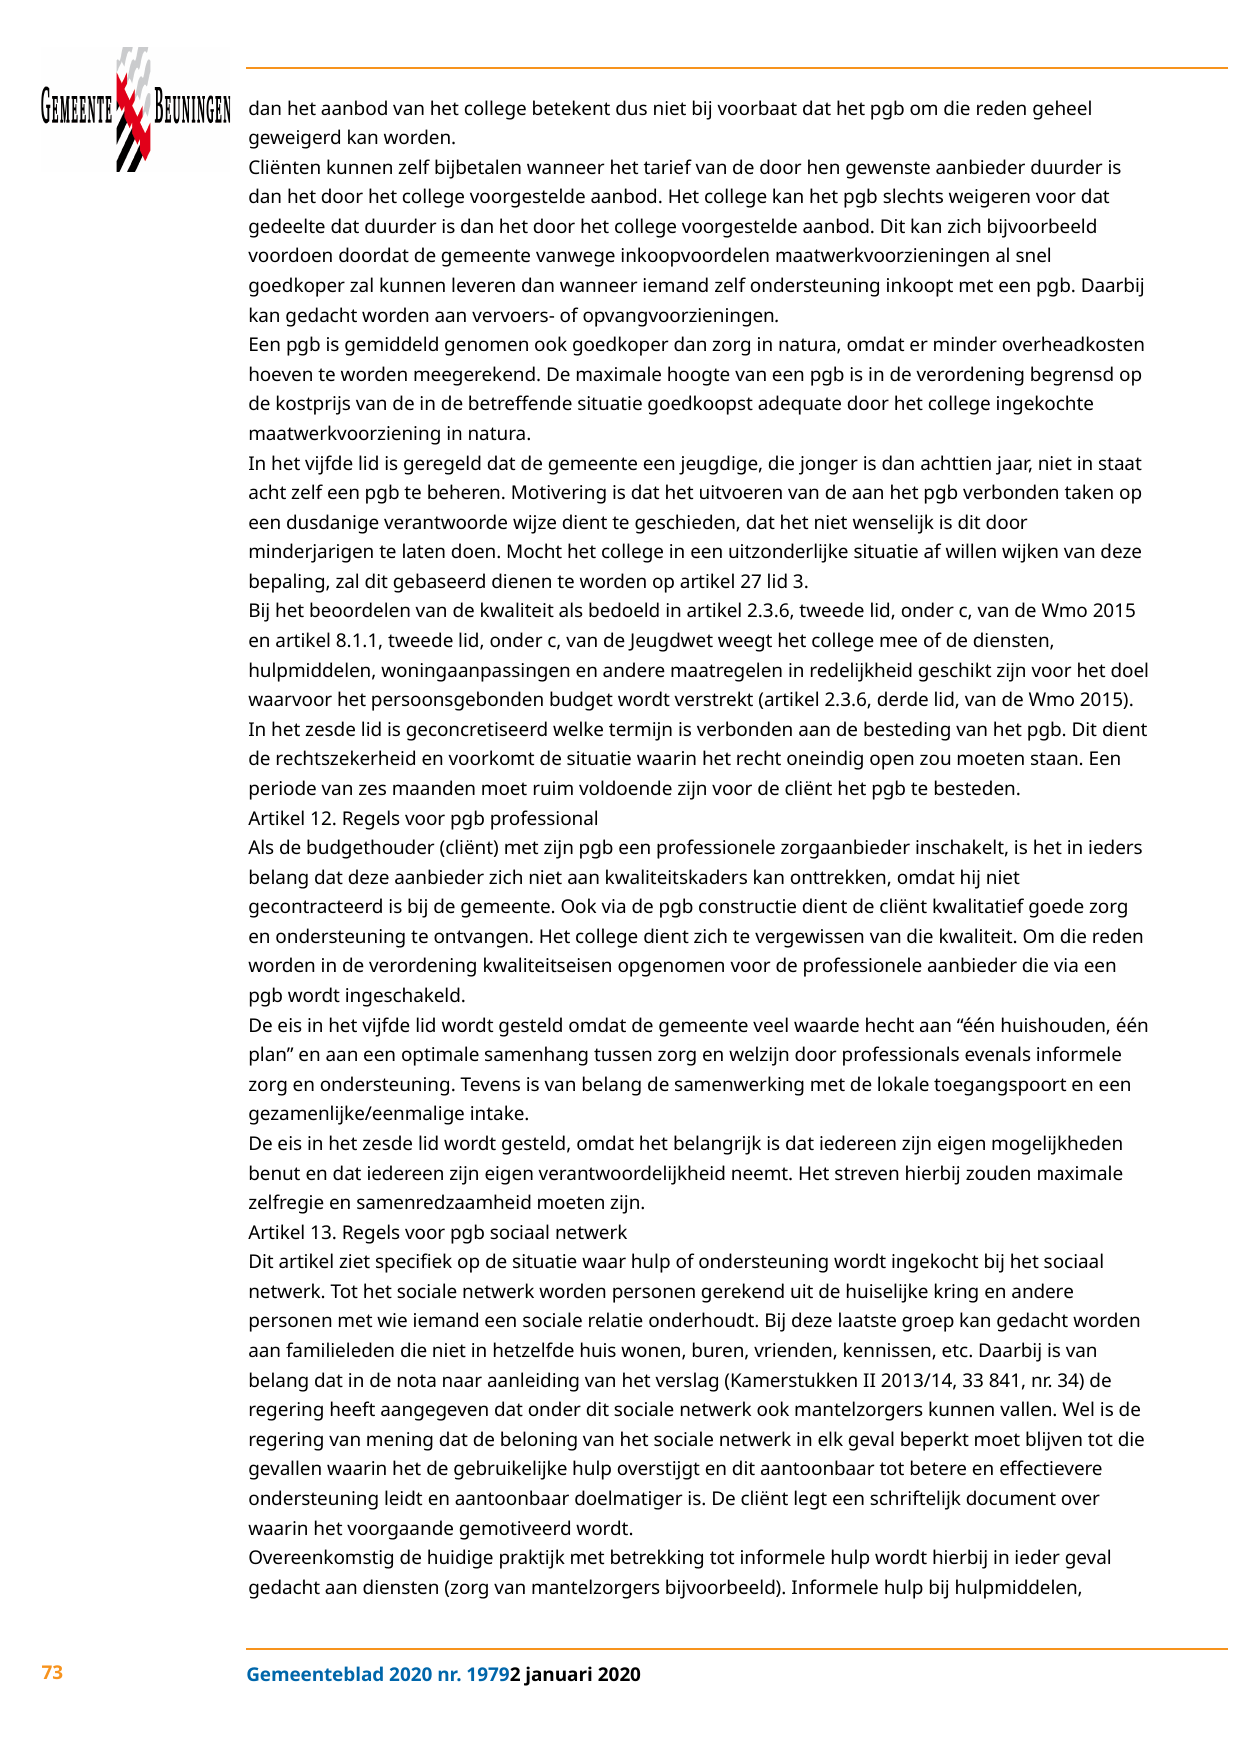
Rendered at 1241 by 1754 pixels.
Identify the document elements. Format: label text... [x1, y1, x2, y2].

text Cliënten kunnen zelf bijbetalen wanneer het tarief van de door hen gewenste aanbieder duurder is dan het door het college voorgestelde aanbod. Het college kan het pgb slechts weigeren voor dat gedeelte dat duurder is dan het door het college voorgestelde aanbod. Dit kan zich bijvoorbeeld voordoen doordat de gemeente vanwege inkoopvoordelen maatwerkvoorzieningen al snel goedkoper zal kunnen leveren dan wanneer iemand zelf ondersteuning inkoopt met een pgb. Daarbij kan gedacht worden aan vervoers- of opvangvoorzieningen. [248, 154, 1152, 328]
text Bij het beoordelen van de kwaliteit als bedoeld in artikel 2.3.6, tweede lid, onder c, van de Wmo 2015 en artikel 8.1.1, tweede lid, onder c, van de Jeugdwet weegt het college mee of de diensten, hulpmiddelen, woningaanpassingen en andere maatregelen in redelijkheid geschikt zijn voor het doel waarvoor het persoonsgebonden budget wordt verstrekt (artikel 2.3.6, derde lid, van de Wmo 2015). [248, 598, 1152, 712]
text Artikel 13. Regels voor pgb sociaal netwerk [248, 1219, 1152, 1245]
text In het zesde lid is geconcretiseerd welke termijn is verbonden aan de besteding van het pgb. Dit dient de rechtszekerheid en voorkomt de situatie waarin het recht oneindig open zou moeten staan. Een periode van zes maanden moet ruim voldoende zijn voor de cliënt het pgb te besteden. [248, 716, 1152, 801]
text Een pgb is gemiddeld genomen ook goedkoper dan zorg in natura, omdat er minder overheadkosten hoeven te worden meegerekend. De maximale hoogte van een pgb is in de verordening begrensd op de kostprijs van de in de betreffende situatie goedkoopst adequate door het college ingekochte maatwerkvoorziening in natura. [248, 331, 1152, 446]
text Als de budgethouder (cliënt) met zijn pgb een professionele zorgaanbieder inschakelt, is het in ieders belang dat deze aanbieder zich niet aan kwaliteitskaders kan onttrekken, omdat hij niet gecontracteerd is bij de gemeente. Ook via de pgb constructie dient de cliënt kwalitatief goede zorg en ondersteuning te ontvangen. Het college dient zich te vergewissen van die kwaliteit. Om die reden worden in de verordening kwaliteitseisen opgenomen voor de professionele aanbieder die via een pgb wordt ingeschakeld. [248, 834, 1152, 1008]
text dan het aanbod van het college betekent dus niet bij voorbaat dat het pgb om die reden geheel geweigerd kan worden. [248, 95, 1152, 150]
text Artikel 12. Regels voor pgb professional [248, 805, 1152, 831]
text In het vijfde lid is geregeld dat de gemeente een jeugdige, die jonger is dan achttien jaar, niet in staat acht zelf een pgb te beheren. Motivering is dat het uitvoeren van de aan het pgb verbonden taken op een dusdanige verantwoorde wijze dient te geschieden, dat het niet wenselijk is dit door minderjarigen te laten doen. Mocht het college in een uitzonderlijke situatie af willen wijken van deze bepaling, zal dit gebaseerd dienen te worden op artikel 27 lid 3. [248, 450, 1152, 594]
text Dit artikel ziet specifiek op de situatie waar hulp of ondersteuning wordt ingekocht bij het sociaal netwerk. Tot het sociale netwerk worden personen gerekend uit de huiselijke kring en andere personen met wie iemand een sociale relatie onderhoudt. Bij deze laatste groep kan gedacht worden aan familieleden die niet in hetzelfde huis wonen, buren, vrienden, kennissen, etc. Daarbij is van belang dat in de nota naar aanleiding van het verslag (Kamerstukken II 2013/14, 33 841, nr. 34) de regering heeft aangegeven dat onder dit sociale netwerk ook mantelzorgers kunnen vallen. Wel is de regering van mening dat de beloning van het sociale netwerk in elk geval beperkt moet blijven tot die gevallen waarin het de gebruikelijke hulp overstijgt en dit aantoonbaar tot betere en effectievere ondersteuning leidt en aantoonbaar doelmatiger is. De cliënt legt een schriftelijk document over waarin het voorgaande gemotiveerd wordt. [248, 1248, 1152, 1541]
text De eis in het zesde lid wordt gesteld, omdat het belangrijk is dat iedereen zijn eigen mogelijkheden benut en dat iedereen zijn eigen verantwoordelijkheid neemt. Het streven hierbij zouden maximale zelfregie en samenredzaamheid moeten zijn. [248, 1130, 1152, 1215]
picture [41, 47, 231, 172]
text De eis in het vijfde lid wordt gesteld omdat de gemeente veel waarde hecht aan “één huishouden, één plan” en aan een optimale samenhang tussen zorg en welzijn door professionals evenals informele zorg en ondersteuning. Tevens is van belang de samenwerking met de lokale toegangspoort en een gezamenlijke/eenmalige intake. [248, 1012, 1152, 1126]
text Overeenkomstig de huidige praktijk met betrekking tot informele hulp wordt hierbij in ieder geval gedacht aan diensten (zorg van mantelzorgers bijvoorbeeld). Informele hulp bij hulpmiddelen, [248, 1544, 1152, 1600]
